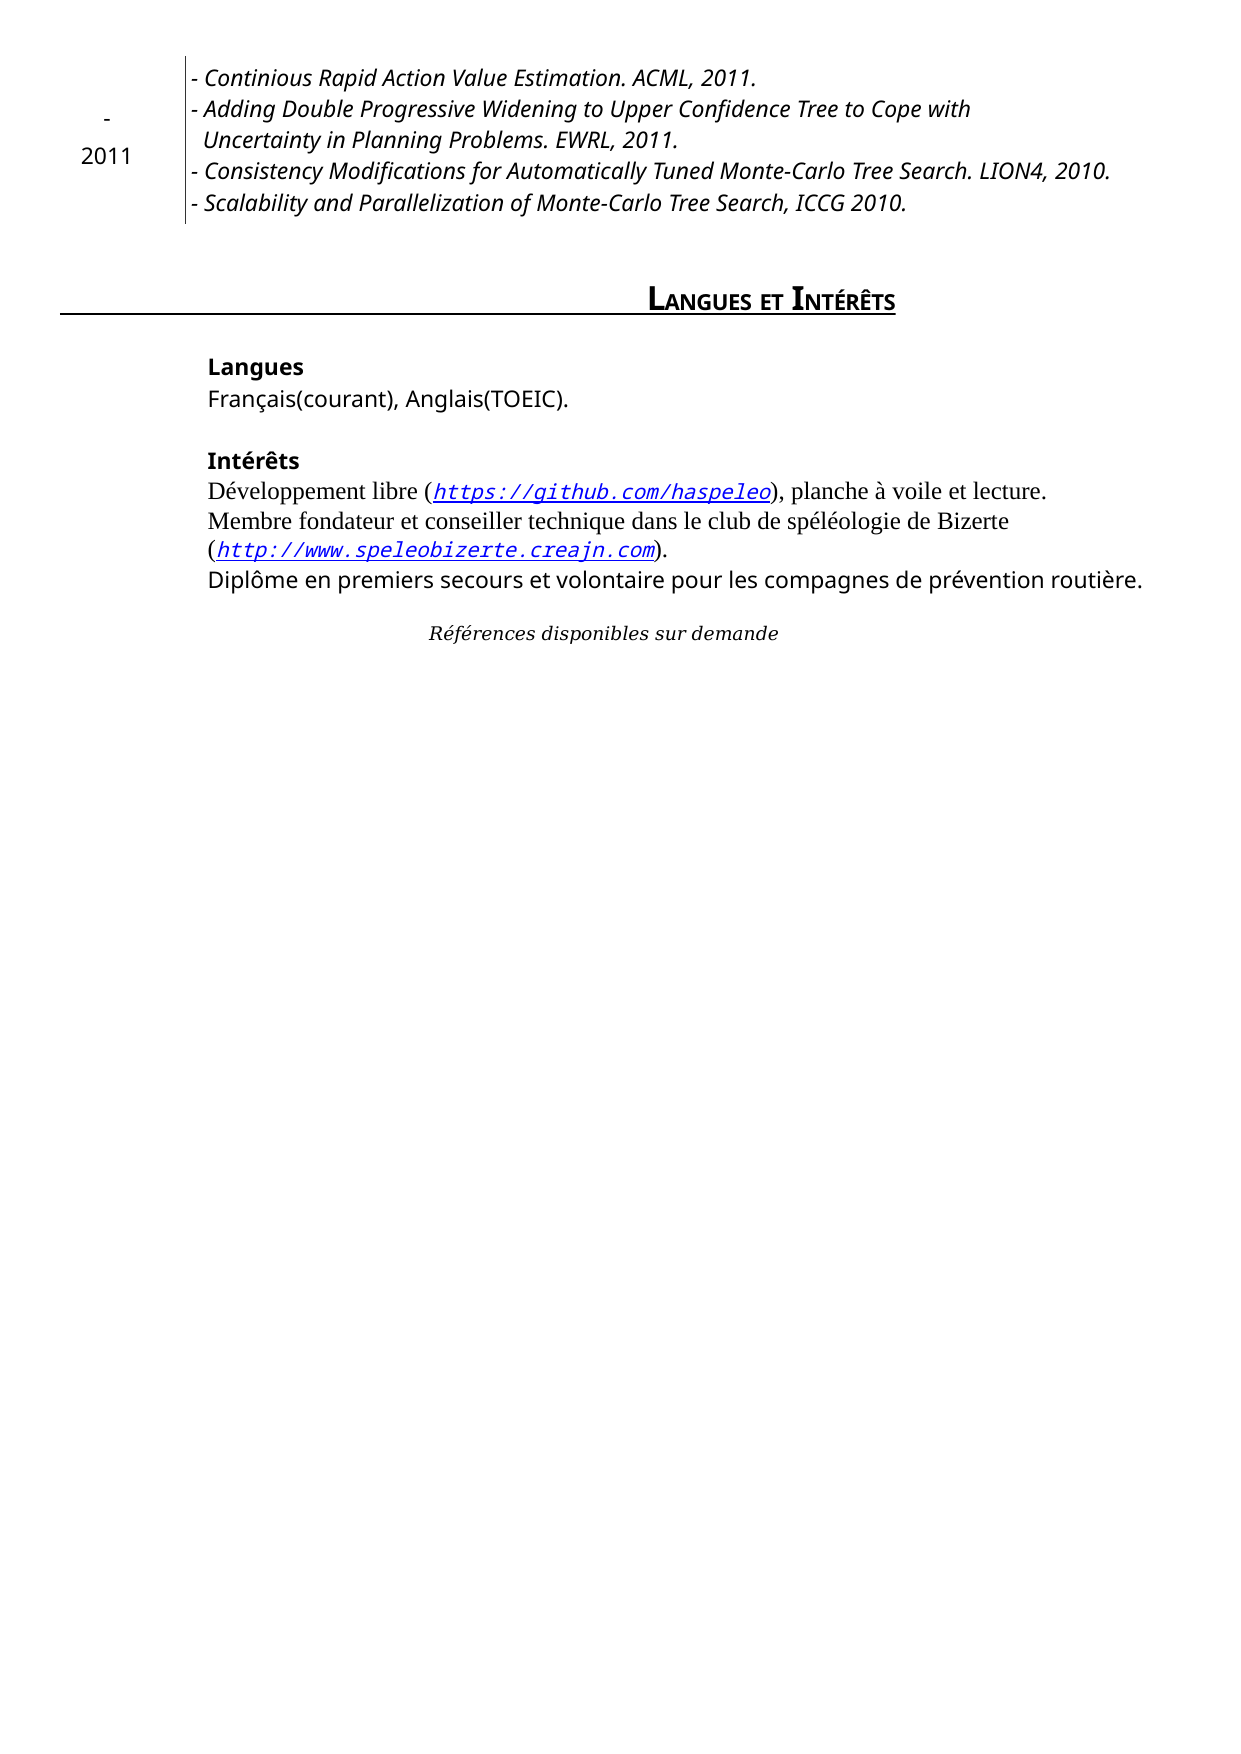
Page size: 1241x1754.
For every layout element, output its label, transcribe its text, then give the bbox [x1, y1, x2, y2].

table_header - Continious Rapid Action Value Estimation. ACML, 2011. - Adding Double Progressive Widening to Upper Confidence Tree to Cope with Uncertainty in Planning Problems. EWRL, 2011. - Consistency Modifications for Automatically Tuned Monte-Carlo Tree Search. LION4, 2010. - Scalability and Parallelization of Monte-Carlo Tree Search, ICCG 2010. [186, 56, 1169, 223]
table_cell [179, 50, 1175, 229]
table_cell - 2011 [60, 50, 179, 229]
text Développement libre (https://github.com/haspeleo), planche à voile et lecture. [60, 476, 1175, 506]
text Diplôme en premiers secours et volontaire pour les compagnes de prévention routière. [60, 564, 1175, 595]
text Membre fondateur et conseiller technique dans le club de spéléologie de Bizerte (http://www.speleobizerte.creajn.com). [60, 506, 1175, 564]
text Langues et Intérêts [60, 274, 1150, 320]
text Intérêts [60, 445, 1175, 476]
text Références disponibles sur demande [60, 623, 1150, 645]
text Langues [60, 351, 1175, 382]
text Français(courant), Anglais(TOEIC). [60, 382, 1175, 414]
